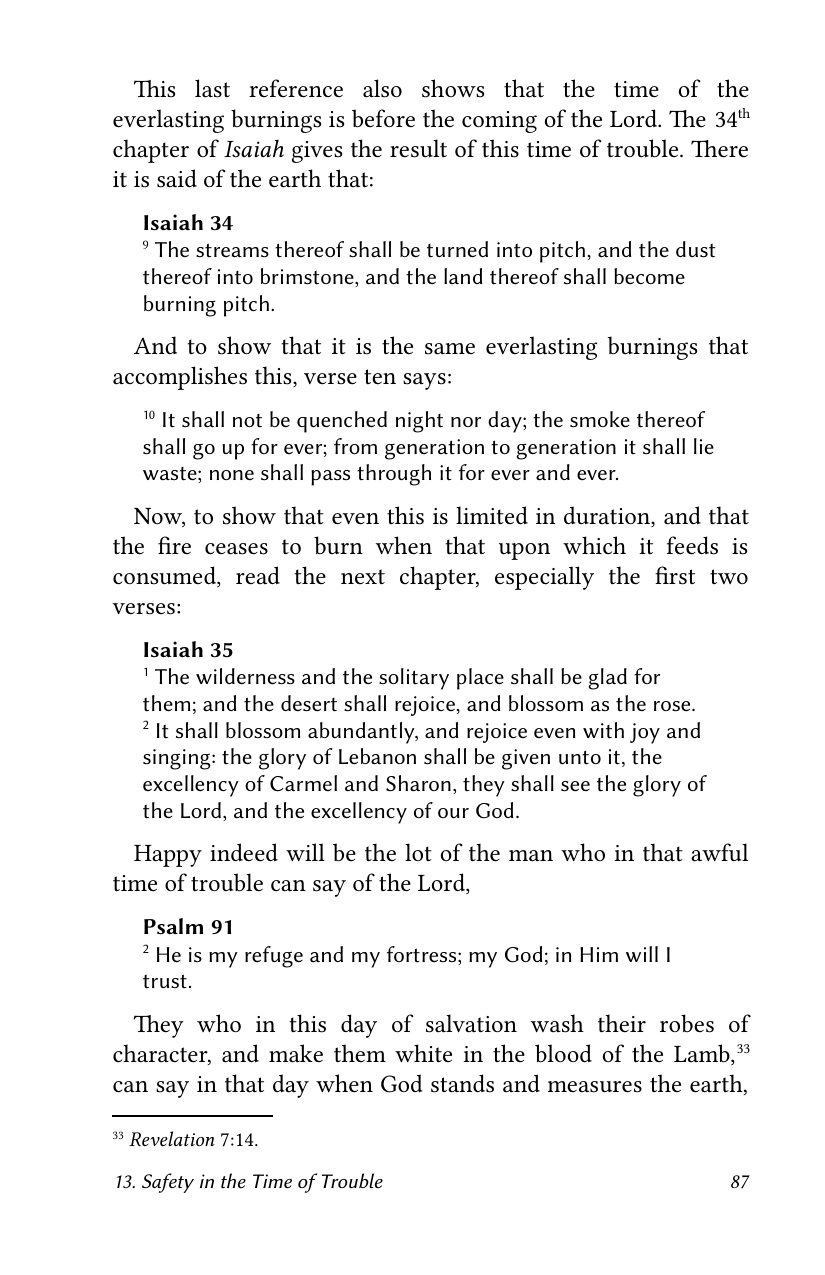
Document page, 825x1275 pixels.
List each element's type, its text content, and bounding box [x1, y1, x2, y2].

text 9 The streams thereof shall be turned into pitch, and the dust thereof into brimstone, and the land thereof shall become burning pitch. [142, 237, 720, 317]
text Isaiah 34 [142, 209, 750, 236]
text 2 He is my refuge and my fortress; my God; in Him will I trust. [142, 942, 720, 994]
text 1 The wilderness and the solitary place shall be glad for them; and the desert shall rejoice, and blossom as the rose. [142, 664, 720, 717]
text Happy indeed will be the lot of the man who in that awful time of trouble can say of the Lord, [112, 839, 750, 898]
text They who in this day of salvation wash their robes of character, and make them white in the blood of the Lamb, can say in that day when God stands and measures the earth, [112, 1010, 750, 1098]
text 10 It shall not be quenched night nor day; the smoke thereof shall go up for ever; from generation to generation it shall lie waste; none shall pass through it for ever and ever. [142, 407, 720, 486]
text Isaiah 35 [142, 637, 750, 663]
text Psalm 91 [142, 914, 750, 940]
text And to show that it is the same everlasting burnings that accomplishes this, verse ten says: [112, 332, 750, 391]
text Now, to show that even this is limited in duration, and that the fire ceases to burn when that upon which it feeds is consumed, read the next chapter, especially the first two verses: [112, 502, 750, 620]
text Revelation 7:14. [112, 1128, 750, 1152]
text 2 It shall blossom abundantly, and rejoice even with joy and singing: the glory of Lebanon shall be given unto it, the excellency of Carmel and Sharon, they shall see the glory of the Lord, and the excellency of our God. [142, 717, 720, 824]
text This last reference also shows that the time of the everlasting burnings is before the coming of the Lord. The 34th chapter of Isaiah gives the result of this time of trouble. There it is said of the earth that: [112, 75, 750, 193]
